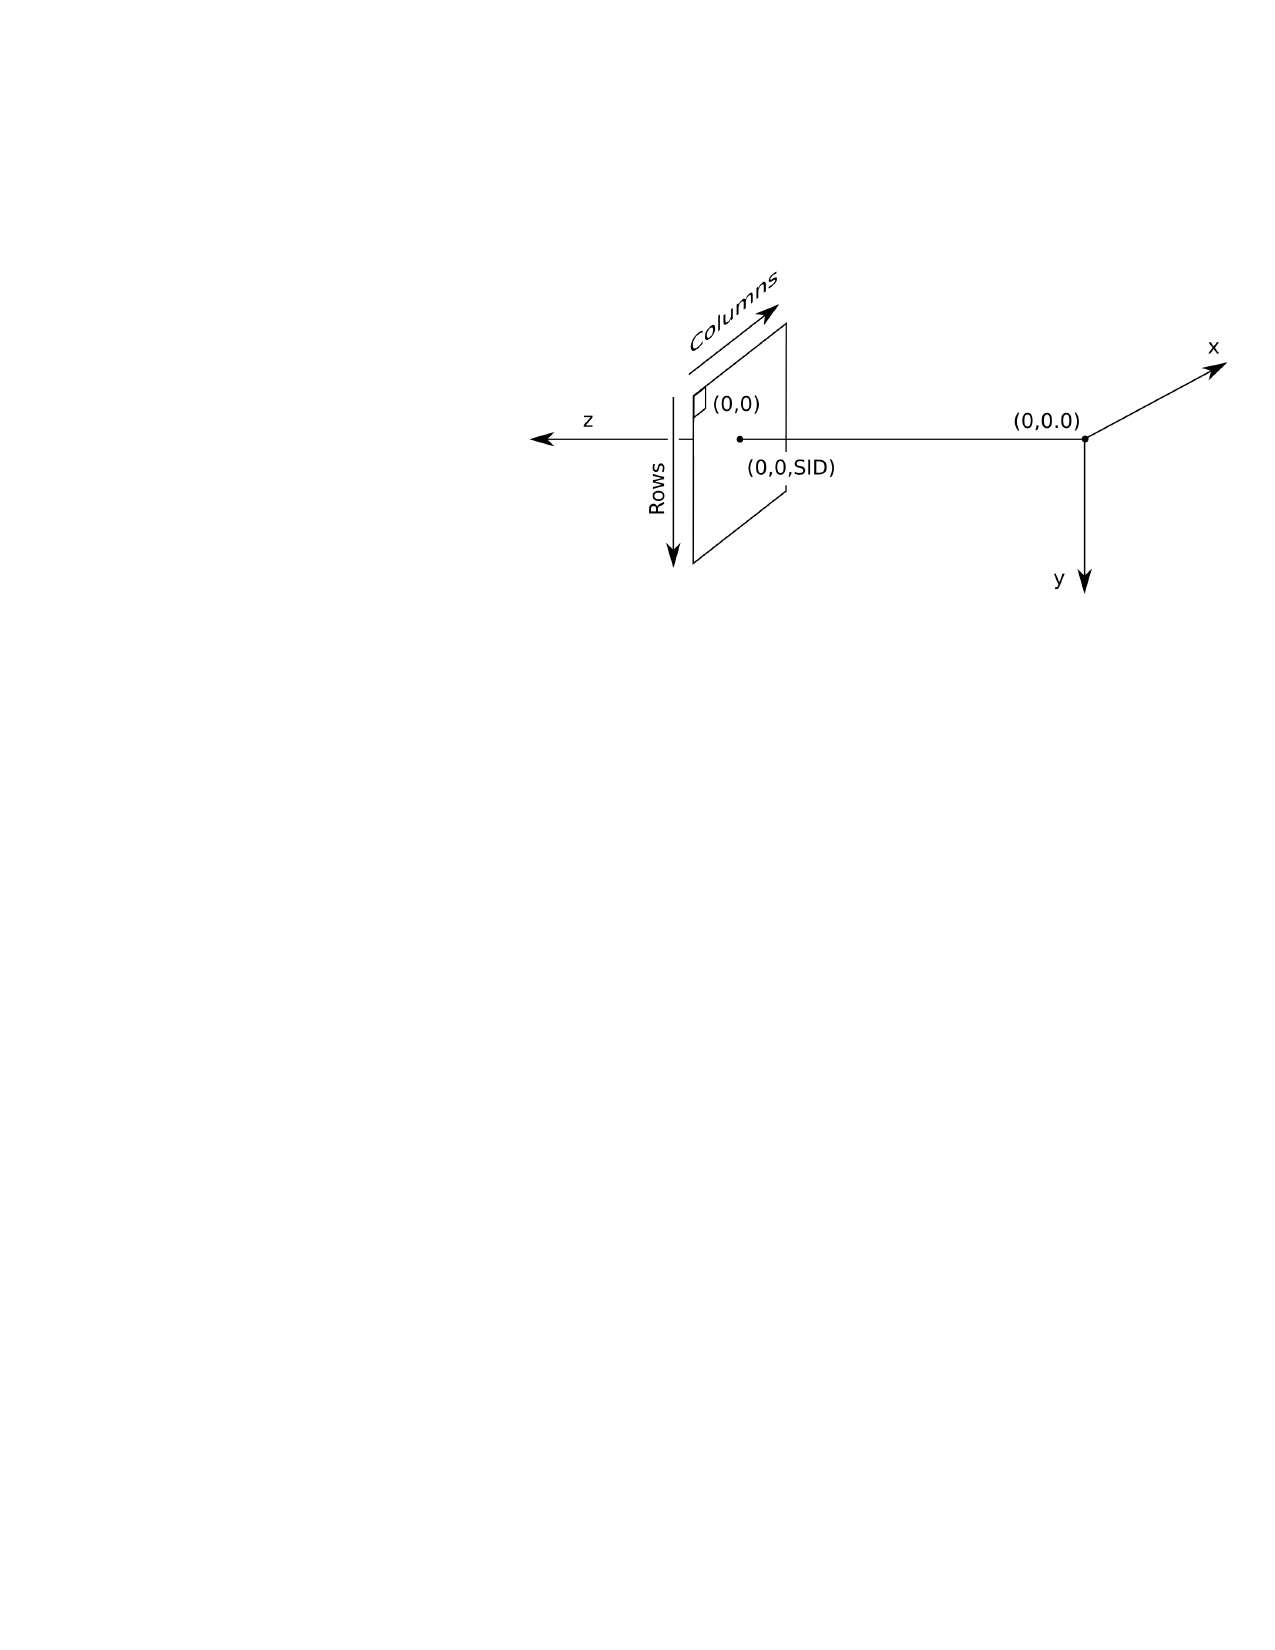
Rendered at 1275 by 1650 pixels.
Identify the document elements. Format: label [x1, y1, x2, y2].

picture [464, 241, 1260, 634]
